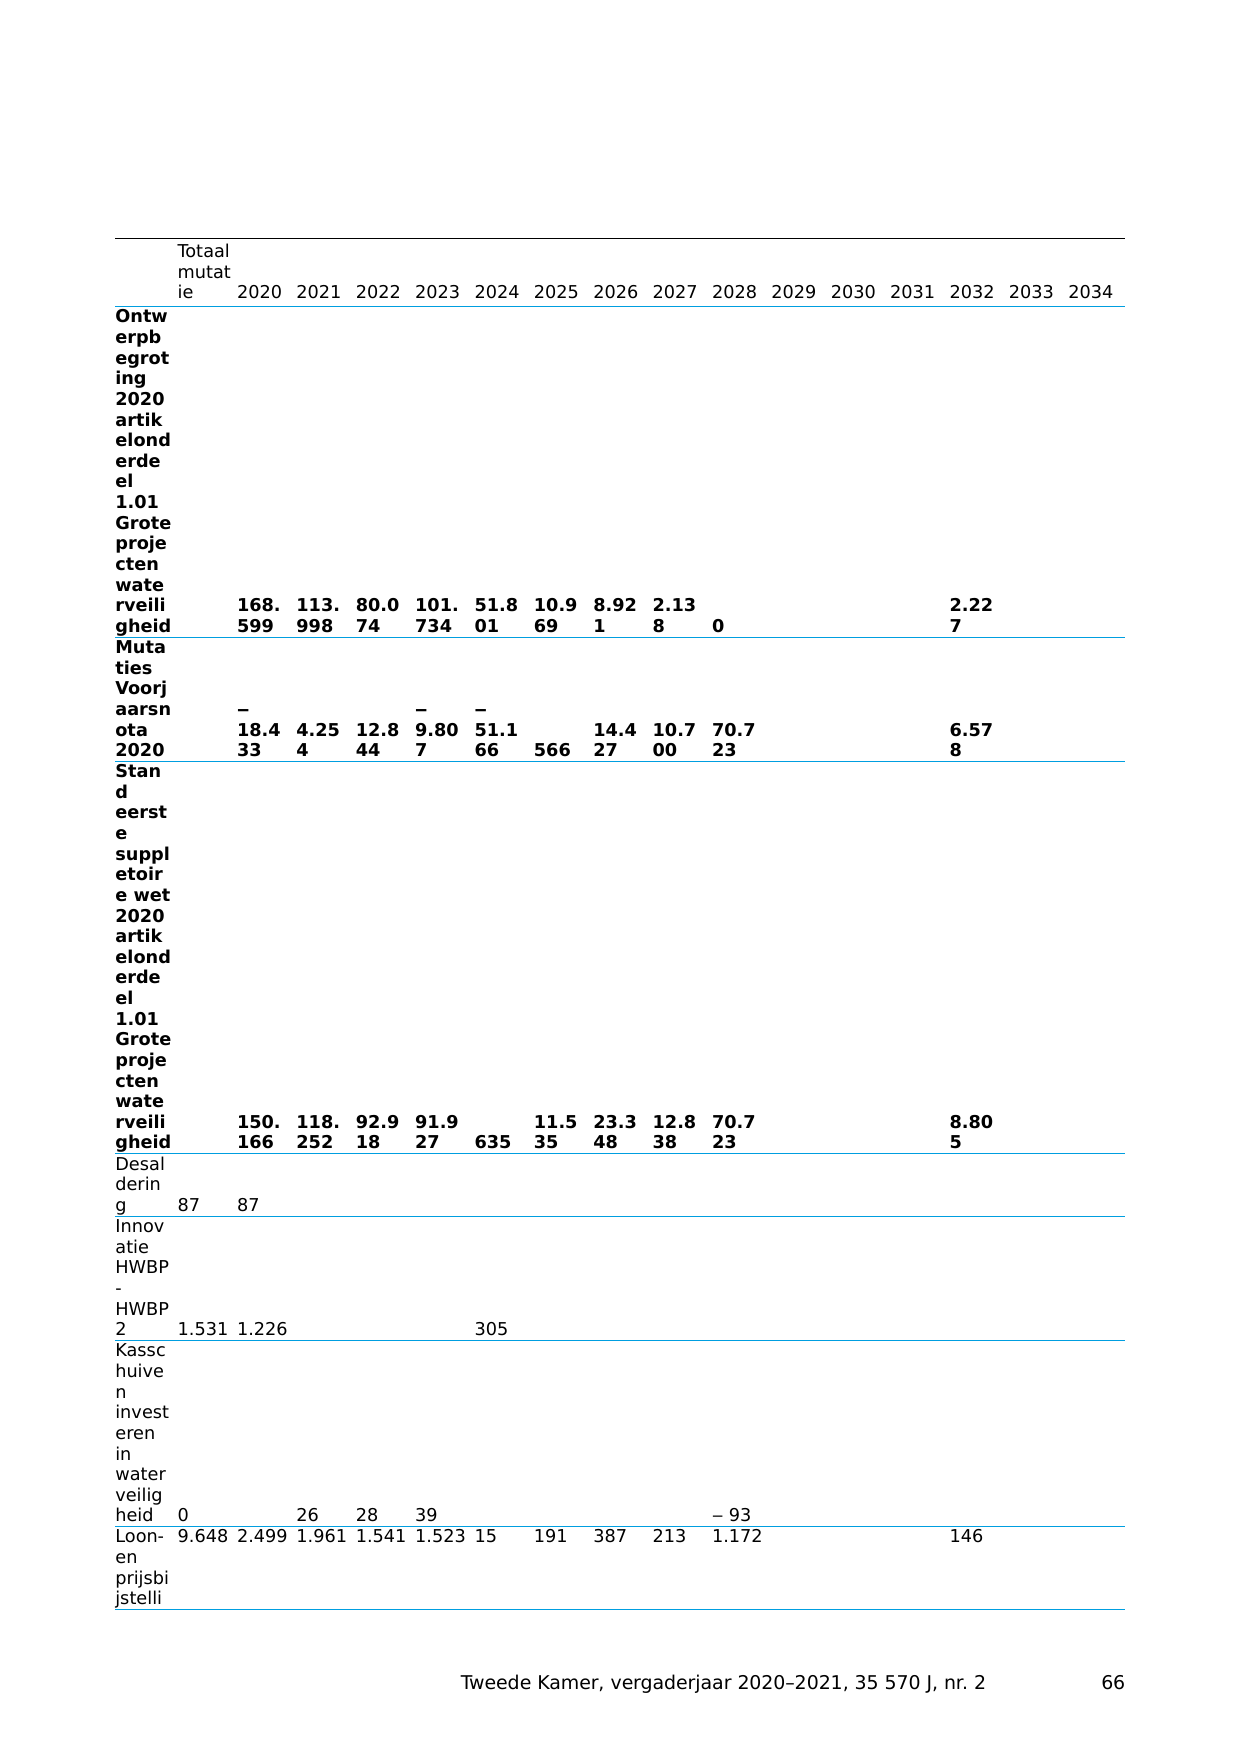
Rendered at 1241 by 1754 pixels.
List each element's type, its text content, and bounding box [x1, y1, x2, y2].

table_cell [1065, 307, 1125, 636]
table_cell Innovatie HWBP - HWBP2 [115, 1217, 174, 1340]
table_cell [946, 1217, 1006, 1340]
table_cell 118.252 [293, 762, 353, 1153]
table_cell 1.961 [293, 1527, 353, 1609]
table_cell [1065, 1217, 1125, 1340]
table_cell [590, 1341, 649, 1526]
table_cell [412, 1217, 471, 1340]
table_cell [709, 1154, 768, 1216]
table_cell [650, 1154, 709, 1216]
table_cell 51.801 [471, 307, 531, 636]
table_cell [828, 1217, 887, 1340]
table_cell [1065, 1341, 1125, 1526]
table_cell 2032 [946, 239, 1006, 306]
table_cell [828, 1154, 887, 1216]
table_cell 1.541 [353, 1527, 412, 1609]
table_cell 14.427 [590, 638, 649, 761]
table_cell 10.969 [531, 307, 590, 636]
table_cell 2029 [768, 239, 828, 306]
table_cell 11.535 [531, 762, 590, 1153]
table_cell 9.648 [175, 1527, 234, 1609]
table_cell 6.578 [946, 638, 1006, 761]
table_cell Ontwerpbegroting 2020 artikelonderdeel 1.01 Grote projecten waterveiligheid [115, 307, 174, 636]
table_cell 39 [412, 1341, 471, 1526]
table_cell Kasschuiven investeren in waterveiligheid [115, 1341, 174, 1526]
table_cell 2024 [471, 239, 531, 306]
table_cell [293, 1154, 353, 1216]
table_cell Loon- en prijsbijstelli [115, 1527, 174, 1609]
table_cell [293, 1217, 353, 1340]
table_cell 0 [175, 1341, 234, 1526]
table_cell ‒ 51.166 [471, 638, 531, 761]
table_cell [709, 1217, 768, 1340]
table_cell 2025 [531, 239, 590, 306]
table_cell 87 [175, 1154, 234, 1216]
table_cell 2023 [412, 239, 471, 306]
table_cell [768, 638, 828, 761]
table_cell [1065, 762, 1125, 1153]
table_cell [887, 762, 946, 1153]
table_cell 146 [946, 1527, 1006, 1609]
table_cell 15 [471, 1527, 531, 1609]
table_cell [828, 638, 887, 761]
table_cell 10.700 [650, 638, 709, 761]
table_header Tabel 30 Artikel 1 Investeren in waterveiligheid (bedragen x € 1.000) [115, 213, 1125, 238]
table_cell 1.523 [412, 1527, 471, 1609]
table_cell 113.998 [293, 307, 353, 636]
table_cell [828, 1341, 887, 1526]
table_cell ‒ 9.807 [412, 638, 471, 761]
table_cell [887, 1154, 946, 1216]
table_cell [650, 1341, 709, 1526]
table_cell [175, 638, 234, 761]
table_cell [768, 1154, 828, 1216]
table_cell 2.138 [650, 307, 709, 636]
table_cell 28 [353, 1341, 412, 1526]
table_cell [828, 1527, 887, 1609]
table_cell 70.723 [709, 762, 768, 1153]
table_cell 91.927 [412, 762, 471, 1153]
table_cell 2026 [590, 239, 649, 306]
table_cell 305 [471, 1217, 531, 1340]
table_cell 2031 [887, 239, 946, 306]
table_cell 2028 [709, 239, 768, 306]
table_cell [650, 1217, 709, 1340]
table_cell [353, 1154, 412, 1216]
table_cell [887, 1527, 946, 1609]
table_cell [234, 1341, 293, 1526]
table_cell 1.172 [709, 1527, 768, 1609]
table_cell [1065, 638, 1125, 761]
table_cell 566 [531, 638, 590, 761]
table_cell 2033 [1006, 239, 1065, 306]
table_cell [1006, 1341, 1065, 1526]
table_cell [768, 1341, 828, 1526]
table_cell [590, 1217, 649, 1340]
table_cell 101.734 [412, 307, 471, 636]
table_cell [946, 1154, 1006, 1216]
table_cell Mutaties Voorjaarsnota 2020 [115, 638, 174, 761]
table_cell [1006, 307, 1065, 636]
table_cell 635 [471, 762, 531, 1153]
table_cell 87 [234, 1154, 293, 1216]
table_cell 2027 [650, 239, 709, 306]
table_cell [353, 1217, 412, 1340]
table_cell [590, 1154, 649, 1216]
table_cell Stand eerste suppletoire wet 2020 artikelonderdeel 1.01 Grote projecten waterveiligheid [115, 762, 174, 1153]
table_cell [1006, 1527, 1065, 1609]
table_cell 168.599 [234, 307, 293, 636]
table_cell [531, 1217, 590, 1340]
table_cell 2.227 [946, 307, 1006, 636]
table_cell 92.918 [353, 762, 412, 1153]
table_cell [1065, 1154, 1125, 1216]
table_cell Totaal mutatie [175, 239, 234, 306]
table_cell 2022 [353, 239, 412, 306]
table_cell 70.723 [709, 638, 768, 761]
table_cell [768, 307, 828, 636]
table_cell 12.838 [650, 762, 709, 1153]
table_cell [1006, 762, 1065, 1153]
table_cell ‒ 93 [709, 1341, 768, 1526]
table_cell ‒ 18.433 [234, 638, 293, 761]
table_cell 1.531 [175, 1217, 234, 1340]
table_cell [115, 239, 174, 306]
table_cell [887, 1341, 946, 1526]
table_cell [531, 1341, 590, 1526]
table_cell [828, 762, 887, 1153]
table_cell 2021 [293, 239, 353, 306]
table_cell [1006, 1217, 1065, 1340]
table_cell [471, 1341, 531, 1526]
table_cell 80.074 [353, 307, 412, 636]
table_cell [175, 307, 234, 636]
table_cell [471, 1154, 531, 1216]
table_cell [175, 762, 234, 1153]
table_cell 8.805 [946, 762, 1006, 1153]
table_cell 26 [293, 1341, 353, 1526]
table_cell [768, 1527, 828, 1609]
table_cell 387 [590, 1527, 649, 1609]
table_cell [531, 1154, 590, 1216]
table_cell [412, 1154, 471, 1216]
table_cell [887, 638, 946, 761]
table_cell Desaldering [115, 1154, 174, 1216]
table_cell 0 [709, 307, 768, 636]
table_cell 191 [531, 1527, 590, 1609]
table_cell 213 [650, 1527, 709, 1609]
table_cell [828, 307, 887, 636]
table_cell [768, 1217, 828, 1340]
table_cell 12.844 [353, 638, 412, 761]
table_cell 23.348 [590, 762, 649, 1153]
table_cell [1006, 638, 1065, 761]
table_cell 2034 [1065, 239, 1125, 306]
table_cell [1006, 1154, 1065, 1216]
table_cell 150.166 [234, 762, 293, 1153]
table_cell [887, 1217, 946, 1340]
table_cell [946, 1341, 1006, 1526]
table_cell 4.254 [293, 638, 353, 761]
table_cell [887, 307, 946, 636]
table_cell 2.499 [234, 1527, 293, 1609]
table_cell 8.921 [590, 307, 649, 636]
table_cell 1.226 [234, 1217, 293, 1340]
table_cell [768, 762, 828, 1153]
table_cell [1065, 1527, 1125, 1609]
table_cell 2030 [828, 239, 887, 306]
table_cell 2020 [234, 239, 293, 306]
